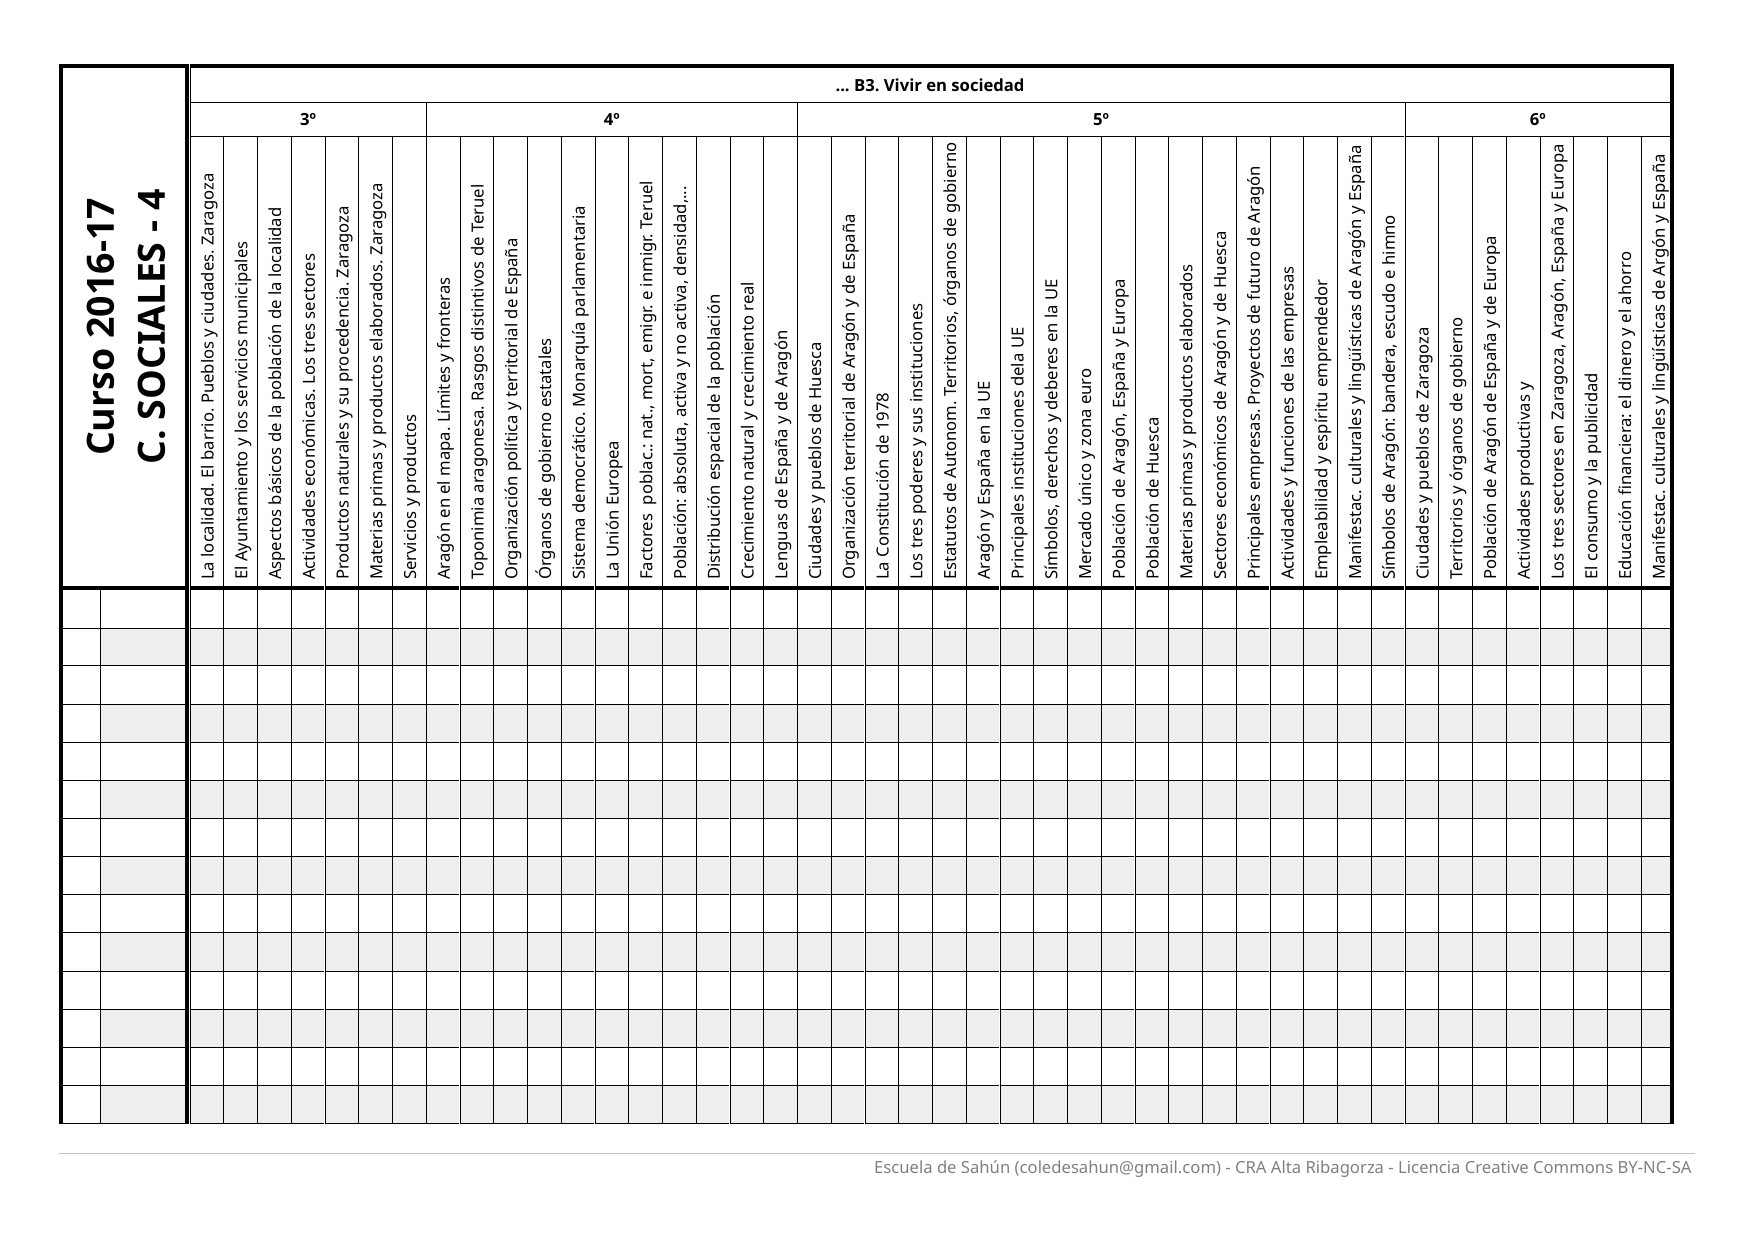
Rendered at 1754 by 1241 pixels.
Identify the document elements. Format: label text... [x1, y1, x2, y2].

table_cell [596, 1048, 628, 1085]
table_cell [866, 972, 898, 1009]
table_cell [798, 1086, 831, 1123]
table_cell [326, 1048, 358, 1085]
table_cell [1642, 743, 1670, 780]
table_cell [1541, 629, 1573, 665]
table_cell [1473, 857, 1506, 894]
table_cell [1169, 629, 1202, 665]
table_cell [933, 666, 966, 704]
table_cell [1034, 781, 1067, 818]
table_cell [292, 933, 324, 971]
table_cell [1541, 1010, 1573, 1047]
table_cell [258, 781, 291, 818]
table_cell [1439, 857, 1472, 894]
table_cell [494, 857, 527, 894]
table_cell [359, 781, 392, 818]
table_cell [1507, 1010, 1539, 1047]
table_cell [764, 1010, 797, 1047]
table_cell [933, 1010, 966, 1047]
table_cell [663, 819, 696, 856]
table_cell [764, 705, 797, 742]
table_cell [1102, 666, 1134, 704]
table_cell [1304, 629, 1337, 665]
table_cell [1574, 857, 1607, 894]
table_cell [1169, 590, 1202, 628]
table_cell [1271, 590, 1303, 628]
table_cell [629, 1086, 662, 1123]
table_cell [764, 857, 797, 894]
table_cell [1507, 590, 1539, 628]
table_cell [1203, 1048, 1236, 1085]
table_cell [1102, 972, 1134, 1009]
table_cell [1372, 590, 1404, 628]
table_cell [494, 743, 527, 780]
table_cell [1136, 781, 1168, 818]
table_cell [663, 857, 696, 894]
table_cell [1439, 1048, 1472, 1085]
table_cell [1034, 972, 1067, 1009]
table_cell [427, 1010, 459, 1047]
table_cell [1372, 1010, 1404, 1047]
table_cell [596, 857, 628, 894]
table_cell La localidad. El barrio. Pueblos y ciudades. Zaragoza [191, 137, 223, 586]
table_cell [461, 705, 493, 742]
table_cell [1507, 666, 1539, 704]
table_cell [629, 705, 662, 742]
table_cell [798, 743, 831, 780]
table_cell [562, 781, 594, 818]
table_cell [1338, 1048, 1371, 1085]
table_cell [1439, 1086, 1472, 1123]
table_cell Territorios y órganos de gobierno [1439, 137, 1472, 586]
table_cell [933, 590, 966, 628]
table_cell [1034, 590, 1067, 628]
table_cell [224, 1010, 257, 1047]
table_cell [63, 895, 100, 932]
table_cell [562, 933, 594, 971]
table_cell [1574, 666, 1607, 704]
table_cell [697, 895, 729, 932]
table_cell [1574, 895, 1607, 932]
table_cell [1136, 743, 1168, 780]
table_cell [63, 1086, 100, 1123]
table_cell [663, 895, 696, 932]
table_cell [292, 972, 324, 1009]
table_cell [1203, 705, 1236, 742]
table_cell [292, 1086, 324, 1123]
table_cell [1338, 743, 1371, 780]
table_cell [731, 590, 763, 628]
table_cell [1439, 666, 1472, 704]
table_cell [427, 705, 459, 742]
table_cell [1372, 972, 1404, 1009]
table_cell [1608, 590, 1641, 628]
table_cell [191, 666, 223, 704]
table_cell Aragón y España en la UE [967, 137, 999, 586]
table_cell [461, 1086, 493, 1123]
table_cell [764, 781, 797, 818]
table_cell [1102, 895, 1134, 932]
table_cell [427, 743, 459, 780]
table_cell [1237, 1048, 1269, 1085]
table_cell [1034, 1086, 1067, 1123]
table_cell [832, 781, 864, 818]
table_cell [1136, 819, 1168, 856]
table_cell El Ayuntamiento y los servicios municipales [224, 137, 257, 586]
table_cell [528, 895, 561, 932]
table_cell [1304, 819, 1337, 856]
table_cell [1237, 857, 1269, 894]
table_cell [393, 1086, 426, 1123]
table_cell [697, 972, 729, 1009]
table_cell [427, 781, 459, 818]
table_cell [1034, 629, 1067, 665]
table_cell [1001, 1010, 1033, 1047]
table_cell [1271, 1086, 1303, 1123]
table_cell [1203, 972, 1236, 1009]
table_cell [1574, 705, 1607, 742]
table_cell [224, 857, 257, 894]
table_cell [1068, 705, 1101, 742]
table_cell [1237, 629, 1269, 665]
table_cell [1608, 972, 1641, 1009]
table_cell [1406, 972, 1438, 1009]
table_cell Órganos de gobierno estatales [528, 137, 561, 586]
table_cell [1136, 1086, 1168, 1123]
table_cell [1271, 933, 1303, 971]
table_cell [461, 666, 493, 704]
table_cell [528, 1086, 561, 1123]
table_cell [1271, 972, 1303, 1009]
table_cell [326, 666, 358, 704]
table_cell [63, 743, 100, 780]
table_cell [697, 819, 729, 856]
table_cell [866, 629, 898, 665]
table_cell [461, 933, 493, 971]
table_cell [562, 1048, 594, 1085]
table_cell [798, 895, 831, 932]
table_cell [1642, 781, 1670, 818]
table_cell [1001, 1048, 1033, 1085]
table_cell [1304, 781, 1337, 818]
table_cell Manifestac. culturales y lingüísticas de Aragón y España [1338, 137, 1371, 586]
table_cell [191, 743, 223, 780]
table_cell [663, 629, 696, 665]
table_cell [697, 1048, 729, 1085]
table_cell [258, 819, 291, 856]
table_cell [1203, 1010, 1236, 1047]
table_cell Sectores económicos de Aragón y de Huesca [1203, 137, 1236, 586]
table_cell [224, 705, 257, 742]
table_cell [1068, 1048, 1101, 1085]
table_cell Principales empresas. Proyectos de futuro de Aragón [1237, 137, 1269, 586]
table_cell [1608, 1086, 1641, 1123]
table_cell [1439, 819, 1472, 856]
table_cell [1271, 743, 1303, 780]
table_cell [967, 933, 999, 971]
table_cell [832, 743, 864, 780]
table_cell [967, 781, 999, 818]
table_cell [1406, 819, 1438, 856]
table_cell [596, 1010, 628, 1047]
table_cell [1406, 590, 1438, 628]
table_cell [1001, 705, 1033, 742]
table_cell [562, 590, 594, 628]
table_cell [258, 590, 291, 628]
table_cell [63, 1048, 100, 1085]
table_cell [393, 895, 426, 932]
table_cell [866, 705, 898, 742]
table_cell [1102, 819, 1134, 856]
table_cell [663, 590, 696, 628]
table_cell [798, 1048, 831, 1085]
table_cell [1271, 895, 1303, 932]
table_cell [1203, 590, 1236, 628]
table_cell [697, 590, 729, 628]
table_cell [562, 819, 594, 856]
table_cell [629, 666, 662, 704]
table_cell [697, 629, 729, 665]
table_cell [663, 1086, 696, 1123]
table_cell [1473, 895, 1506, 932]
table_cell [1102, 1048, 1134, 1085]
table_cell [562, 1086, 594, 1123]
table_cell [1473, 1086, 1506, 1123]
table_cell [101, 819, 185, 856]
table_cell [1068, 629, 1101, 665]
table_cell [1642, 819, 1670, 856]
table_cell Organización política y territorial de España [494, 137, 527, 586]
table_cell [1102, 705, 1134, 742]
table_cell [1034, 895, 1067, 932]
table_cell [663, 1010, 696, 1047]
table_cell [798, 781, 831, 818]
table_cell [629, 857, 662, 894]
table_cell [63, 1010, 100, 1047]
table_cell [562, 666, 594, 704]
table_cell [596, 590, 628, 628]
table_cell [731, 1086, 763, 1123]
table_cell [1169, 857, 1202, 894]
table_cell [1203, 857, 1236, 894]
table_cell [1642, 933, 1670, 971]
table_cell [832, 629, 864, 665]
table_cell [764, 1086, 797, 1123]
table_cell [1338, 705, 1371, 742]
table_cell [326, 972, 358, 1009]
table_cell [461, 781, 493, 818]
table_cell [1169, 743, 1202, 780]
table_cell [697, 1086, 729, 1123]
table_cell [191, 1010, 223, 1047]
table_cell [1304, 1010, 1337, 1047]
table_cell [63, 933, 100, 971]
table_cell [562, 1010, 594, 1047]
table_cell [292, 705, 324, 742]
table_cell [1136, 1010, 1168, 1047]
table_cell [1304, 895, 1337, 932]
table_cell [1237, 666, 1269, 704]
table_cell [461, 972, 493, 1009]
table_cell [1102, 590, 1134, 628]
table_cell [359, 1010, 392, 1047]
table_cell [967, 1010, 999, 1047]
table_cell [1136, 857, 1168, 894]
table_cell [1237, 972, 1269, 1009]
table_cell Crecimiento natural y crecimiento real [731, 137, 763, 586]
table_cell [494, 666, 527, 704]
table_cell [933, 933, 966, 971]
table_cell [1169, 1010, 1202, 1047]
table_cell [224, 933, 257, 971]
table_cell [461, 590, 493, 628]
table_cell [596, 895, 628, 932]
table_cell [866, 666, 898, 704]
table_cell [1304, 743, 1337, 780]
table_cell [258, 1086, 291, 1123]
table_cell [1372, 895, 1404, 932]
table_cell [292, 743, 324, 780]
table_cell [1608, 629, 1641, 665]
table_cell [899, 857, 932, 894]
table_cell [663, 666, 696, 704]
table_cell [1304, 666, 1337, 704]
table_cell [1271, 819, 1303, 856]
table_cell [191, 590, 223, 628]
table_cell [1574, 1010, 1607, 1047]
table_cell [1068, 895, 1101, 932]
table_cell [1642, 1048, 1670, 1085]
table_cell [629, 819, 662, 856]
table_cell [1439, 705, 1472, 742]
table_cell [1608, 705, 1641, 742]
table_cell Símbolos de Aragón: bandera, escudo e himno [1372, 137, 1404, 586]
table_cell [1338, 1086, 1371, 1123]
table_cell [933, 857, 966, 894]
table_cell [764, 629, 797, 665]
table_cell [967, 1048, 999, 1085]
table_cell [427, 666, 459, 704]
table_cell [1068, 933, 1101, 971]
table_cell Productos naturales y su procedencia. Zaragoza [326, 137, 358, 586]
table_cell [1608, 743, 1641, 780]
table_cell [224, 666, 257, 704]
table_cell [629, 590, 662, 628]
table_cell [461, 629, 493, 665]
table_cell [798, 666, 831, 704]
table_cell [1001, 972, 1033, 1009]
table_cell [967, 819, 999, 856]
table_cell [1574, 590, 1607, 628]
table_cell Factores poblac.: nat., mort, emigr. e inmigr. Teruel [629, 137, 662, 586]
table_cell [1473, 705, 1506, 742]
table_cell [629, 972, 662, 1009]
table_cell [63, 629, 100, 665]
table_cell [1406, 743, 1438, 780]
table_cell [1237, 1010, 1269, 1047]
table_cell [798, 1010, 831, 1047]
table_cell [1034, 1010, 1067, 1047]
table_cell [63, 666, 100, 704]
table_cell [191, 781, 223, 818]
table_cell [798, 972, 831, 1009]
table_cell [866, 933, 898, 971]
table_cell Lenguas de España y de Aragón [764, 137, 797, 586]
table_cell [1338, 590, 1371, 628]
table_cell [427, 1086, 459, 1123]
table_cell Actividades productivas y [1507, 137, 1539, 586]
table_cell [1034, 857, 1067, 894]
table_cell [528, 857, 561, 894]
table_cell [933, 743, 966, 780]
table_cell [596, 705, 628, 742]
table_cell [359, 1048, 392, 1085]
table_cell [1473, 1010, 1506, 1047]
table_cell [1203, 666, 1236, 704]
table_cell [494, 972, 527, 1009]
table_cell [866, 1010, 898, 1047]
table_cell [731, 629, 763, 665]
table_cell [528, 972, 561, 1009]
table_cell [1608, 1048, 1641, 1085]
table_cell [191, 1048, 223, 1085]
table_cell [562, 972, 594, 1009]
table_cell Estatutos de Autonom. Territorios, órganos de gobierno [933, 137, 966, 586]
table_cell [798, 933, 831, 971]
table_cell [528, 1048, 561, 1085]
table_cell [933, 819, 966, 856]
table_cell Organización territorial de Aragón y de España [832, 137, 864, 586]
table_cell [1001, 895, 1033, 932]
table_cell [258, 705, 291, 742]
table_cell [1473, 666, 1506, 704]
table_cell [1507, 629, 1539, 665]
table_cell [427, 857, 459, 894]
table_cell [866, 1048, 898, 1085]
table_cell [427, 1048, 459, 1085]
table_cell [1203, 933, 1236, 971]
table_cell [1102, 629, 1134, 665]
table_cell [1068, 972, 1101, 1009]
table_cell [899, 1010, 932, 1047]
table_cell [1642, 1086, 1670, 1123]
table_cell [832, 819, 864, 856]
table_cell [359, 666, 392, 704]
table_cell [1068, 666, 1101, 704]
table_cell [1102, 1010, 1134, 1047]
table_cell [1406, 895, 1438, 932]
table_cell [933, 972, 966, 1009]
table_cell [832, 972, 864, 1009]
table_cell [326, 590, 358, 628]
table_cell [224, 590, 257, 628]
table_cell [1237, 933, 1269, 971]
table_cell [63, 972, 100, 1009]
table_cell [393, 781, 426, 818]
table_cell [663, 743, 696, 780]
table_cell [562, 743, 594, 780]
table_cell [461, 743, 493, 780]
table_cell [1271, 1010, 1303, 1047]
table_cell [899, 781, 932, 818]
table_cell [393, 1010, 426, 1047]
table_cell [967, 743, 999, 780]
table_cell [1271, 781, 1303, 818]
table_cell [663, 972, 696, 1009]
table_cell [1001, 590, 1033, 628]
table_cell [101, 1086, 185, 1123]
table_cell La Unión Europea [596, 137, 628, 586]
table_cell [101, 895, 185, 932]
table_cell Población de Huesca [1136, 137, 1168, 586]
table_cell [528, 1010, 561, 1047]
table_cell Empleabilidad y espíritu emprendedor [1304, 137, 1337, 586]
table_cell [191, 972, 223, 1009]
table_cell [1406, 629, 1438, 665]
table_cell [1001, 819, 1033, 856]
table_cell [764, 819, 797, 856]
table_cell [359, 972, 392, 1009]
table_cell [899, 895, 932, 932]
table_cell Actividades y funciones de las empresas [1271, 137, 1303, 586]
table_cell [101, 1010, 185, 1047]
table_cell [596, 972, 628, 1009]
table_cell [1169, 819, 1202, 856]
table_cell [224, 1048, 257, 1085]
table_cell [1473, 819, 1506, 856]
table_cell [1338, 666, 1371, 704]
table_cell [866, 819, 898, 856]
table_cell [1169, 666, 1202, 704]
table_cell [1406, 1048, 1438, 1085]
table_cell [629, 895, 662, 932]
table_cell [1304, 1086, 1337, 1123]
table_cell [596, 743, 628, 780]
table_cell [764, 590, 797, 628]
table_cell [191, 629, 223, 665]
table_cell [494, 895, 527, 932]
table_cell Ciudades y pueblos de Zaragoza [1406, 137, 1438, 586]
table_cell [224, 1086, 257, 1123]
table_cell Los tres sectores en Zaragoza, Aragón, España y Europa [1541, 137, 1573, 586]
table_cell [359, 819, 392, 856]
table_cell [393, 666, 426, 704]
table_cell [1001, 629, 1033, 665]
table_cell [866, 781, 898, 818]
table_cell [528, 819, 561, 856]
table_cell [427, 972, 459, 1009]
table_cell [461, 857, 493, 894]
table_cell [1034, 705, 1067, 742]
table_cell [1642, 590, 1670, 628]
table_cell [798, 857, 831, 894]
table_cell [1642, 629, 1670, 665]
table_cell [1237, 895, 1269, 932]
table_cell [967, 972, 999, 1009]
table_cell [629, 933, 662, 971]
table_cell [1102, 781, 1134, 818]
table_cell [1507, 781, 1539, 818]
table_cell [1001, 743, 1033, 780]
table_cell [1338, 895, 1371, 932]
table_cell [1304, 1048, 1337, 1085]
table_cell [63, 857, 100, 894]
table_header ... B3. Vivir en sociedad [191, 68, 1670, 102]
table_cell [697, 857, 729, 894]
table_cell [1608, 819, 1641, 856]
table_cell [292, 781, 324, 818]
table_cell [101, 933, 185, 971]
table_cell [1574, 781, 1607, 818]
table_cell [1237, 590, 1269, 628]
table_cell [1338, 1010, 1371, 1047]
table_cell [1304, 705, 1337, 742]
table_cell [359, 705, 392, 742]
table_cell Sistema democrático. Monarquía parlamentaria [562, 137, 594, 586]
table_cell Manifestac. culturales y lingüísticas de Argón y España [1642, 137, 1670, 586]
table_cell [1473, 781, 1506, 818]
table_cell [1439, 743, 1472, 780]
table_cell [596, 819, 628, 856]
table_cell [1507, 857, 1539, 894]
table_cell [292, 819, 324, 856]
table_cell [1203, 895, 1236, 932]
table_cell [1608, 857, 1641, 894]
table_cell [461, 1010, 493, 1047]
table_cell [1068, 857, 1101, 894]
table_cell [1068, 1010, 1101, 1047]
table_cell [629, 781, 662, 818]
table_cell [1406, 857, 1438, 894]
table_cell [832, 590, 864, 628]
table_cell [866, 895, 898, 932]
table_cell [1136, 933, 1168, 971]
table_cell Aragón en el mapa. Límites y fronteras [427, 137, 459, 586]
table_cell [1608, 666, 1641, 704]
table_cell [393, 857, 426, 894]
table_cell [1541, 705, 1573, 742]
table_cell [494, 1048, 527, 1085]
table_cell [596, 629, 628, 665]
table_cell [427, 933, 459, 971]
table_cell [224, 895, 257, 932]
table_cell [393, 933, 426, 971]
table_cell [1507, 819, 1539, 856]
table_cell [101, 743, 185, 780]
table_cell [832, 895, 864, 932]
table_cell [258, 1048, 291, 1085]
table_cell [1237, 781, 1269, 818]
table_cell [798, 629, 831, 665]
table_cell Educación financiera: el dinero y el ahorro [1608, 137, 1641, 586]
table_cell [1271, 705, 1303, 742]
table_cell [1473, 743, 1506, 780]
table_cell [1271, 629, 1303, 665]
table_cell [359, 857, 392, 894]
table_cell Materias primas y productos elaborados. Zaragoza [359, 137, 392, 586]
table_cell [101, 1048, 185, 1085]
table_cell [899, 743, 932, 780]
table_cell [1372, 933, 1404, 971]
table_cell Población de Aragón de España y de Europa [1473, 137, 1506, 586]
table_cell [1406, 781, 1438, 818]
table_cell [1068, 743, 1101, 780]
table_cell [326, 895, 358, 932]
table_cell [258, 933, 291, 971]
table_cell [1642, 666, 1670, 704]
table_cell [663, 705, 696, 742]
table_cell [1304, 857, 1337, 894]
table_cell Los tres poderes y sus instituciones [899, 137, 932, 586]
table_cell [461, 819, 493, 856]
table_cell [191, 705, 223, 742]
table_cell [933, 1086, 966, 1123]
table_cell [1001, 666, 1033, 704]
table_cell [1642, 1010, 1670, 1047]
table_cell [326, 705, 358, 742]
table_cell [562, 895, 594, 932]
table_cell [562, 857, 594, 894]
table_cell [528, 743, 561, 780]
table_cell [224, 781, 257, 818]
table_cell [292, 666, 324, 704]
table_cell [1541, 857, 1573, 894]
table_cell [1439, 781, 1472, 818]
table_cell [764, 666, 797, 704]
table_cell Aspectos básicos de la población de la localidad [258, 137, 291, 586]
table_cell [967, 857, 999, 894]
table_cell [1439, 629, 1472, 665]
table_cell Servicios y productos [393, 137, 426, 586]
table_cell [899, 972, 932, 1009]
table_cell [1372, 743, 1404, 780]
table_cell [359, 895, 392, 932]
table_cell El consumo y la publicidad [1574, 137, 1607, 586]
table_cell [1642, 972, 1670, 1009]
table_cell [427, 590, 459, 628]
table_cell [1102, 743, 1134, 780]
table_cell [326, 629, 358, 665]
table_cell [1541, 933, 1573, 971]
table_cell [1102, 1086, 1134, 1123]
table_cell [764, 972, 797, 1009]
table_cell [1034, 819, 1067, 856]
table_cell [1136, 895, 1168, 932]
table_cell [224, 819, 257, 856]
table_cell [1237, 705, 1269, 742]
table_cell [596, 666, 628, 704]
table_cell [191, 933, 223, 971]
table_cell [1001, 933, 1033, 971]
table_cell [191, 857, 223, 894]
table_cell [1406, 1010, 1438, 1047]
table_cell [393, 972, 426, 1009]
table_cell [101, 629, 185, 665]
table_cell Principales instituciones dela UE [1001, 137, 1033, 586]
table_cell Ciudades y pueblos de Huesca [798, 137, 831, 586]
table_cell [1271, 1048, 1303, 1085]
table_cell [866, 1086, 898, 1123]
table_cell [224, 972, 257, 1009]
table_cell [494, 1086, 527, 1123]
table_cell [731, 895, 763, 932]
table_cell [326, 781, 358, 818]
table_cell [63, 781, 100, 818]
table_cell [1608, 1010, 1641, 1047]
table_cell [427, 629, 459, 665]
table_cell [1541, 819, 1573, 856]
table_cell [731, 781, 763, 818]
table_cell [731, 1048, 763, 1085]
table_cell [1169, 933, 1202, 971]
table_cell [798, 590, 831, 628]
table_cell [1169, 895, 1202, 932]
table_cell [1338, 781, 1371, 818]
table_cell [1439, 895, 1472, 932]
table_cell [292, 1048, 324, 1085]
table_cell Actividades económicas. Los tres sectores [292, 137, 324, 586]
table_cell [359, 1086, 392, 1123]
table_cell [359, 590, 392, 628]
table_cell [899, 705, 932, 742]
table_cell [1372, 666, 1404, 704]
table_cell [731, 743, 763, 780]
table_cell [1608, 933, 1641, 971]
table_cell [832, 1048, 864, 1085]
table_cell [292, 1010, 324, 1047]
table_cell [596, 933, 628, 971]
table_cell [731, 1010, 763, 1047]
table_cell [528, 781, 561, 818]
table_cell [1001, 857, 1033, 894]
table_cell [494, 590, 527, 628]
table_cell [596, 1086, 628, 1123]
table_cell [764, 933, 797, 971]
table_cell Distribución espacial de la población [697, 137, 729, 586]
table_cell [1473, 972, 1506, 1009]
table_cell [832, 705, 864, 742]
table_cell [101, 666, 185, 704]
table_cell [832, 1010, 864, 1047]
table_cell [1372, 705, 1404, 742]
table_cell [731, 705, 763, 742]
table_cell [832, 933, 864, 971]
table_cell [101, 705, 185, 742]
table_cell [326, 1010, 358, 1047]
table_cell [899, 666, 932, 704]
table_cell [1541, 1048, 1573, 1085]
table_cell [1203, 819, 1236, 856]
table_cell [1034, 1048, 1067, 1085]
table_cell [528, 666, 561, 704]
table_cell [1068, 590, 1101, 628]
table_cell [393, 590, 426, 628]
table_cell [866, 857, 898, 894]
table_cell [292, 895, 324, 932]
table_cell [1473, 933, 1506, 971]
table_cell [663, 1048, 696, 1085]
table_cell 4º [427, 103, 797, 136]
table_cell [1473, 629, 1506, 665]
table_cell [1169, 705, 1202, 742]
table_cell 3º [191, 103, 426, 136]
table_cell [258, 895, 291, 932]
table_cell [629, 1010, 662, 1047]
table_cell [629, 629, 662, 665]
table_cell Población: absoluta, activa y no activa, densidad,... [663, 137, 696, 586]
table_cell [101, 590, 185, 628]
table_cell 6º [1406, 103, 1670, 136]
table_cell [629, 743, 662, 780]
table_cell [101, 857, 185, 894]
table_cell [1136, 590, 1168, 628]
table_cell [933, 1048, 966, 1085]
table_cell [697, 743, 729, 780]
table_cell [1136, 705, 1168, 742]
table_cell [1034, 666, 1067, 704]
table_cell [1068, 1086, 1101, 1123]
table_cell [1338, 933, 1371, 971]
table_cell [1169, 781, 1202, 818]
table_cell [494, 1010, 527, 1047]
table_cell [764, 743, 797, 780]
table_cell [494, 819, 527, 856]
table_cell [1338, 819, 1371, 856]
table_cell [933, 629, 966, 665]
table_cell [1439, 1010, 1472, 1047]
table_cell [832, 1086, 864, 1123]
table_cell [1473, 1048, 1506, 1085]
table_cell [1439, 972, 1472, 1009]
table_cell [899, 1048, 932, 1085]
table_cell [1068, 819, 1101, 856]
table_cell [1271, 857, 1303, 894]
table_cell [1541, 590, 1573, 628]
table_cell [292, 857, 324, 894]
table_cell [1507, 1048, 1539, 1085]
table_cell [326, 857, 358, 894]
table_cell [1034, 933, 1067, 971]
table_cell [494, 629, 527, 665]
table_cell [1169, 972, 1202, 1009]
table_cell [1642, 705, 1670, 742]
table_cell [899, 933, 932, 971]
table_cell [967, 1086, 999, 1123]
table_cell [1169, 1048, 1202, 1085]
table_cell [1541, 743, 1573, 780]
table_cell [1406, 1086, 1438, 1123]
table_cell [731, 933, 763, 971]
table_cell [1304, 590, 1337, 628]
table_cell [1574, 819, 1607, 856]
table_cell [697, 933, 729, 971]
table_cell [1574, 933, 1607, 971]
table_cell [663, 781, 696, 818]
table_cell [1642, 895, 1670, 932]
table_cell [1169, 1086, 1202, 1123]
table_cell [1574, 743, 1607, 780]
table_cell [1439, 933, 1472, 971]
table_cell [1574, 1086, 1607, 1123]
table_cell [1507, 895, 1539, 932]
table_cell [1541, 666, 1573, 704]
table_cell [1372, 857, 1404, 894]
table_cell [1541, 781, 1573, 818]
table_cell [832, 857, 864, 894]
table_cell [292, 590, 324, 628]
table_cell [1541, 895, 1573, 932]
table_cell [1237, 743, 1269, 780]
table_cell [1102, 933, 1134, 971]
table_cell [562, 705, 594, 742]
table_cell [1271, 666, 1303, 704]
table_cell [866, 590, 898, 628]
table_cell [326, 743, 358, 780]
table_cell [697, 666, 729, 704]
table_cell [1541, 972, 1573, 1009]
table_cell [101, 781, 185, 818]
table_cell [1406, 933, 1438, 971]
table_cell [1473, 590, 1506, 628]
table_cell [494, 705, 527, 742]
table_cell [1507, 1086, 1539, 1123]
table_cell [1574, 972, 1607, 1009]
table_cell [528, 705, 561, 742]
table_cell [1068, 781, 1101, 818]
table_cell [629, 1048, 662, 1085]
table_cell [1136, 1048, 1168, 1085]
table_cell [359, 933, 392, 971]
table_cell [461, 895, 493, 932]
table_cell [1338, 972, 1371, 1009]
table_cell [258, 629, 291, 665]
table_cell [63, 705, 100, 742]
table_cell [191, 895, 223, 932]
table_cell [1001, 781, 1033, 818]
table_cell [528, 629, 561, 665]
table_cell Mercado único y zona euro [1068, 137, 1101, 586]
table_cell [1203, 781, 1236, 818]
table_cell [731, 666, 763, 704]
table_cell [427, 895, 459, 932]
table_cell [899, 1086, 932, 1123]
table_cell [258, 972, 291, 1009]
table_cell 5º [798, 103, 1404, 136]
table_cell Símbolos, derechos y deberes en la UE [1034, 137, 1067, 586]
table_cell [393, 629, 426, 665]
table_cell [899, 819, 932, 856]
table_cell [1034, 743, 1067, 780]
table_cell [461, 1048, 493, 1085]
table_cell [1136, 629, 1168, 665]
table_cell [1372, 1048, 1404, 1085]
table_cell [1237, 1086, 1269, 1123]
table_cell [258, 857, 291, 894]
table_cell [1507, 705, 1539, 742]
table_cell La Constitución de 1978 [866, 137, 898, 586]
table_cell [1203, 629, 1236, 665]
table_cell [832, 666, 864, 704]
table_cell [1001, 1086, 1033, 1123]
table_cell [359, 629, 392, 665]
table_cell [63, 819, 100, 856]
table_cell [1406, 705, 1438, 742]
table_cell [1439, 590, 1472, 628]
table_cell [1372, 629, 1404, 665]
table_cell [1338, 629, 1371, 665]
table_cell [933, 781, 966, 818]
table_cell [1304, 933, 1337, 971]
table_cell [224, 629, 257, 665]
table_cell [63, 590, 100, 628]
table_cell [1507, 933, 1539, 971]
table_header Curso 2016-17 C. SOCIALES - 4 [63, 68, 185, 586]
table_cell [933, 705, 966, 742]
table_cell [967, 590, 999, 628]
table_cell [1608, 781, 1641, 818]
table_cell [1574, 629, 1607, 665]
table_cell [427, 819, 459, 856]
table_cell [1203, 1086, 1236, 1123]
table_cell Materias primas y productos elaborados [1169, 137, 1202, 586]
table_cell [764, 1048, 797, 1085]
table_cell [1102, 857, 1134, 894]
table_cell [224, 743, 257, 780]
table_cell [764, 895, 797, 932]
table_cell [899, 629, 932, 665]
table_cell [1372, 819, 1404, 856]
table_cell [1507, 743, 1539, 780]
table_cell [326, 1086, 358, 1123]
table_cell [258, 743, 291, 780]
table_cell [1136, 972, 1168, 1009]
table_cell [1406, 666, 1438, 704]
table_cell [967, 895, 999, 932]
table_cell [528, 933, 561, 971]
table_cell Población de Aragón, España y Europa [1102, 137, 1134, 586]
table_cell [1507, 972, 1539, 1009]
table_cell [967, 629, 999, 665]
table_cell [258, 666, 291, 704]
table_cell [663, 933, 696, 971]
table_cell [798, 705, 831, 742]
table_cell [1541, 1086, 1573, 1123]
table_cell [697, 781, 729, 818]
table_cell [1642, 857, 1670, 894]
table_cell [494, 781, 527, 818]
table_cell [967, 705, 999, 742]
table_cell [1338, 857, 1371, 894]
table_cell [292, 629, 324, 665]
table_cell [1372, 1086, 1404, 1123]
table_cell [899, 590, 932, 628]
table_cell [393, 743, 426, 780]
table_cell [258, 1010, 291, 1047]
table_cell [1608, 895, 1641, 932]
table_cell [393, 1048, 426, 1085]
table_cell [562, 629, 594, 665]
table_cell [326, 819, 358, 856]
table_cell [596, 781, 628, 818]
table_cell [359, 743, 392, 780]
table_cell [393, 705, 426, 742]
table_cell [393, 819, 426, 856]
table_cell [731, 819, 763, 856]
table_cell [1136, 666, 1168, 704]
table_cell [494, 933, 527, 971]
table_cell [798, 819, 831, 856]
table_cell [101, 972, 185, 1009]
table_cell [731, 857, 763, 894]
table_cell [697, 1010, 729, 1047]
table_cell Toponimia aragonesa. Rasgos distintivos de Teruel [461, 137, 493, 586]
table_cell [191, 819, 223, 856]
table_cell [1203, 743, 1236, 780]
table_cell [967, 666, 999, 704]
table_cell [528, 590, 561, 628]
table_cell [866, 743, 898, 780]
table_cell [1372, 781, 1404, 818]
table_cell [933, 895, 966, 932]
table_cell [191, 1086, 223, 1123]
table_cell [731, 972, 763, 1009]
table_cell [326, 933, 358, 971]
table_cell [1304, 972, 1337, 1009]
table_cell [697, 705, 729, 742]
table_cell [1237, 819, 1269, 856]
table_cell [1574, 1048, 1607, 1085]
